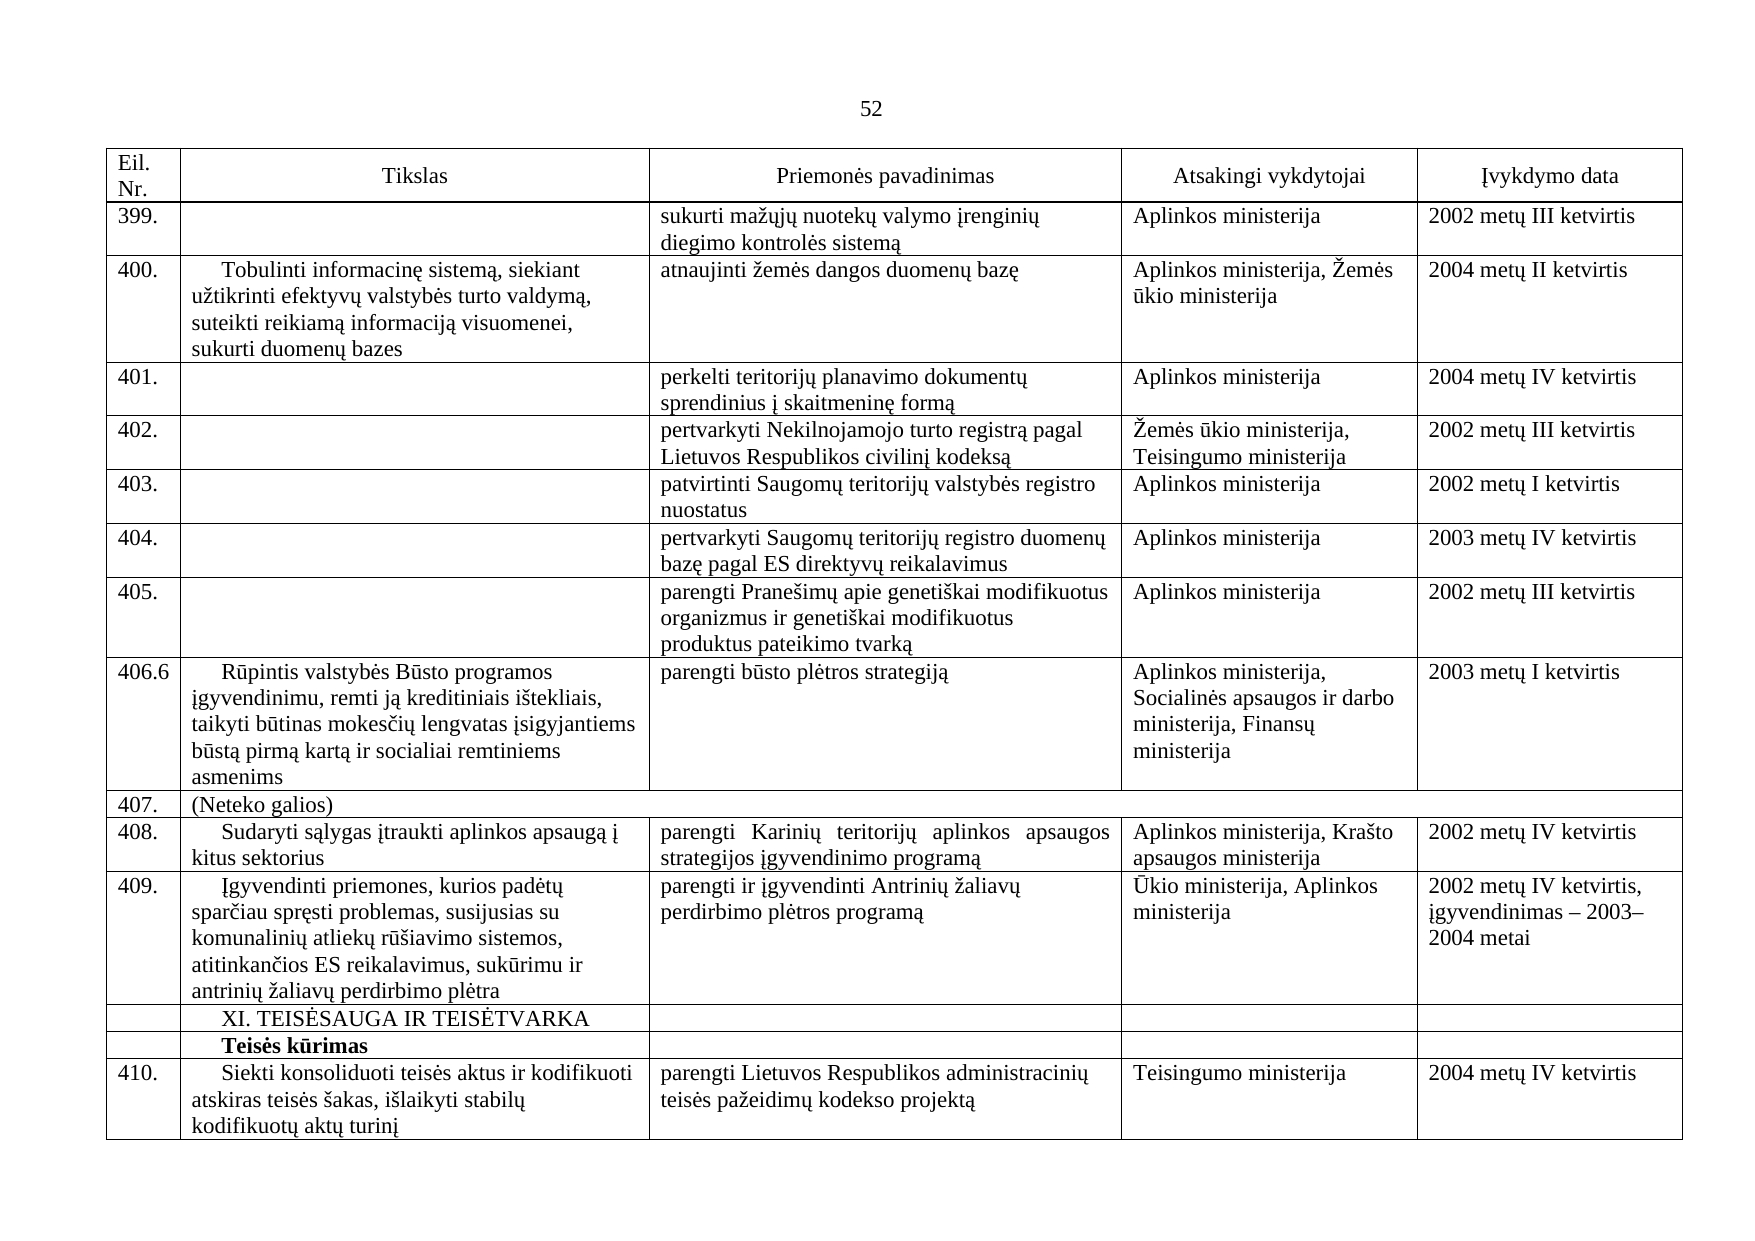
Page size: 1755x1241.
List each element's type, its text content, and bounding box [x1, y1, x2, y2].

table_cell Teisingumo ministerija [1122, 1059, 1417, 1138]
table_cell parengti būsto plėtros strategiją [650, 658, 1121, 789]
table_cell [1418, 1032, 1682, 1058]
table_cell pertvarkyti Nekilnojamojo turto registrą pagal Lietuvos Respublikos civilinį kodeksą [650, 416, 1121, 469]
table_cell [181, 578, 649, 657]
table_cell 2004 metų IV ketvirtis [1418, 1059, 1682, 1138]
table_cell Aplinkos ministerija, Krašto apsaugos ministerija [1122, 818, 1417, 871]
table_cell Aplinkos ministerija [1122, 203, 1417, 255]
table_cell [107, 872, 180, 1003]
table_cell patvirtinti Saugomų teritorijų valstybės registro nuostatus [650, 470, 1121, 523]
table_cell Žemės ūkio ministerija, Teisingumo ministerija [1122, 416, 1417, 469]
table_cell Sudaryti sąlygas įtraukti aplinkos apsaugą į kitus sektorius [181, 818, 649, 871]
table_cell XI. TEISĖSAUGA IR TEISĖTVARKA [181, 1005, 649, 1031]
table_cell [1418, 1005, 1682, 1031]
table_cell 2002 metų III ketvirtis [1418, 203, 1682, 255]
table_cell [181, 203, 649, 255]
table_cell [181, 470, 649, 523]
table_cell 2002 metų III ketvirtis [1418, 416, 1682, 469]
table_cell [107, 1059, 180, 1138]
table_cell Teisės kūrimas [181, 1032, 649, 1058]
table_cell 2002 metų III ketvirtis [1418, 578, 1682, 657]
table_cell [181, 363, 649, 415]
table_cell [650, 1005, 1121, 1031]
table_cell sukurti mažųjų nuotekų valymo įrenginių diegimo kontrolės sistemą [650, 203, 1121, 255]
table_cell [107, 416, 180, 469]
table_cell Aplinkos ministerija, Žemės ūkio ministerija [1122, 256, 1417, 362]
table_cell Siekti konsoliduoti teisės aktus ir kodifikuoti atskiras teisės šakas, išlaikyti stabilų kodifikuotų aktų turinį [181, 1059, 649, 1138]
table_header Eil. Nr. [107, 149, 180, 201]
table_cell Aplinkos ministerija [1122, 363, 1417, 415]
table_cell 2002 metų IV ketvirtis, įgyvendinimas – 2003–2004 metai [1418, 872, 1682, 1003]
table_cell Ūkio ministerija, Aplinkos ministerija [1122, 872, 1417, 1003]
table_cell parengti Karinių teritorijų aplinkos apsaugos strategijos įgyvendinimo programą [650, 818, 1121, 871]
table_header Įvykdymo data [1418, 149, 1682, 201]
table_cell parengti Lietuvos Respublikos administracinių teisės pažeidimų kodekso projektą [650, 1059, 1121, 1138]
table_cell Aplinkos ministerija [1122, 524, 1417, 577]
table_cell pertvarkyti Saugomų teritorijų registro duomenų bazę pagal ES direktyvų reikalavimus [650, 524, 1121, 577]
table_cell [1122, 1005, 1417, 1031]
table_cell perkelti teritorijų planavimo dokumentų sprendinius į skaitmeninę formą [650, 363, 1121, 415]
table_cell 2002 metų IV ketvirtis [1418, 818, 1682, 871]
table_cell 2002 metų I ketvirtis [1418, 470, 1682, 523]
table_cell 2004 metų IV ketvirtis [1418, 363, 1682, 415]
table_cell 6 [107, 658, 180, 789]
table_header Atsakingi vykdytojai [1122, 149, 1417, 201]
table_cell (Neteko galios) [181, 791, 1682, 817]
table_cell 2003 metų IV ketvirtis [1418, 524, 1682, 577]
table_cell Aplinkos ministerija, Socialinės apsaugos ir darbo ministerija, Finansų ministerija [1122, 658, 1417, 789]
table_cell [107, 791, 180, 817]
table_cell [650, 1032, 1121, 1058]
table_cell [107, 1032, 180, 1058]
table_cell 2004 metų II ketvirtis [1418, 256, 1682, 362]
table_cell [107, 1005, 180, 1031]
table_cell [107, 524, 180, 577]
table_cell Tobulinti informacinę sistemą, siekiant užtikrinti efektyvų valstybės turto valdymą, suteikti reikiamą informaciją visuomenei, sukurti duomenų bazes [181, 256, 649, 362]
table_cell Aplinkos ministerija [1122, 470, 1417, 523]
table_cell [107, 203, 180, 255]
table_cell atnaujinti žemės dangos duomenų bazę [650, 256, 1121, 362]
table_cell Rūpintis valstybės Būsto programos įgyvendinimu, remti ją kreditiniais ištekliais, taikyti būtinas mokesčių lengvatas įsigyjantiems būstą pirmą kartą ir socialiai remtiniems asmenims [181, 658, 649, 789]
table_cell parengti Pranešimų apie genetiškai modifikuotus organizmus ir genetiškai modifikuotus produktus pateikimo tvarką [650, 578, 1121, 657]
table_header Tikslas [181, 149, 649, 201]
table_cell [1122, 1032, 1417, 1058]
table_cell parengti ir įgyvendinti Antrinių žaliavų perdirbimo plėtros programą [650, 872, 1121, 1003]
table_cell [181, 524, 649, 577]
table_cell [107, 818, 180, 871]
table_cell [107, 578, 180, 657]
table_cell [181, 416, 649, 469]
table_cell Įgyvendinti priemones, kurios padėtų sparčiau spręsti problemas, susijusias su komunalinių atliekų rūšiavimo sistemos, atitinkančios ES reikalavimus, sukūrimu ir antrinių žaliavų perdirbimo plėtra [181, 872, 649, 1003]
table_cell [107, 470, 180, 523]
table_cell Aplinkos ministerija [1122, 578, 1417, 657]
table_cell [107, 363, 180, 415]
table_cell 2003 metų I ketvirtis [1418, 658, 1682, 789]
table_cell [107, 256, 180, 362]
table_header Priemonės pavadinimas [650, 149, 1121, 201]
